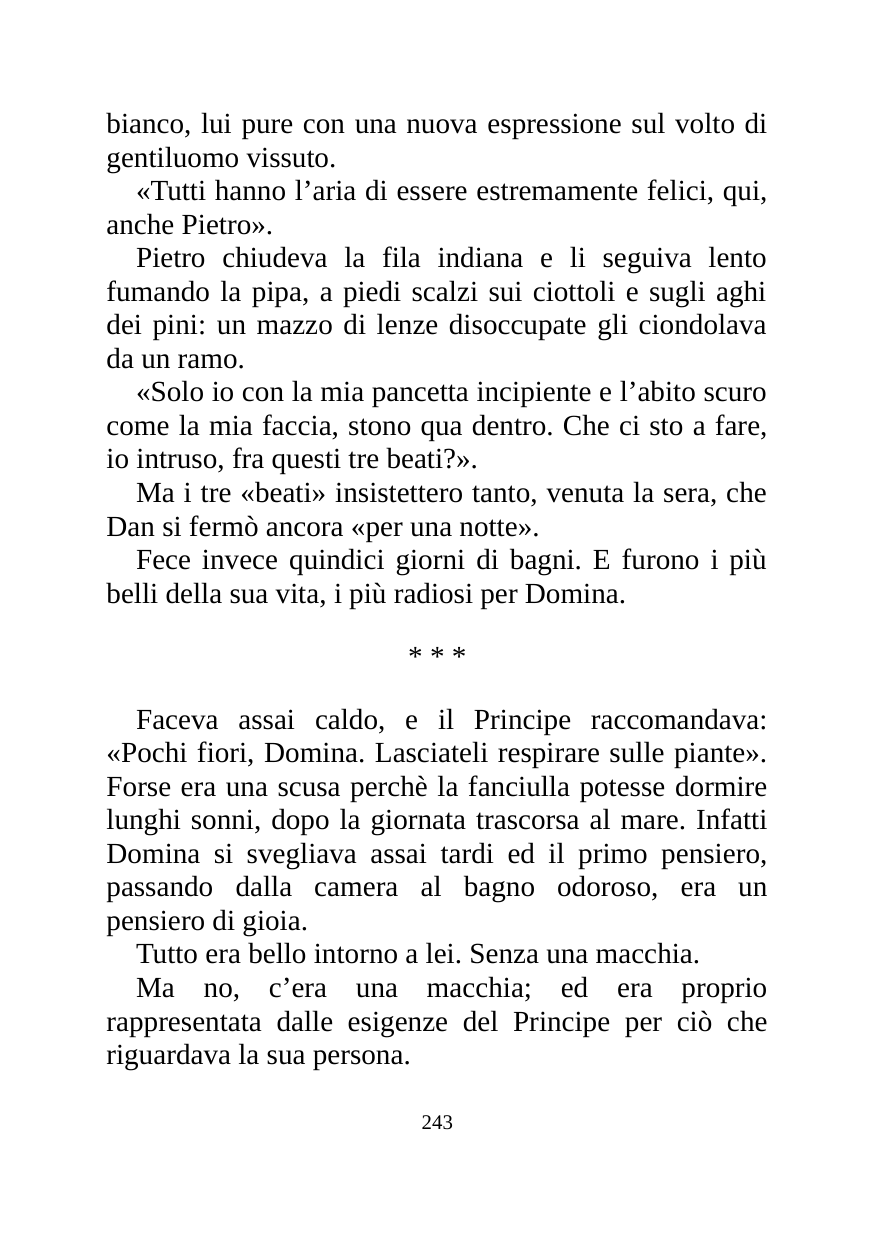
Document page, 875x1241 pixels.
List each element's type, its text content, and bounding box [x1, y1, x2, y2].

text Ma no, c’era una macchia; ed era proprio rappresentata dalle esigenze del Principe per ciò che riguardava la sua persona. [106, 970, 768, 1071]
text Faceva assai caldo, e il Principe raccomandava: «Pochi fiori, Domina. Lasciateli respirare sulle piante». Forse era una scusa perchè la fanciulla potesse dormire lunghi sonni, dopo la giornata trascorsa al mare. Infatti Domina si svegliava assai tardi ed il primo pensiero, passando dalla camera al bagno odoroso, era un pensiero di gioia. [106, 702, 768, 937]
text «Solo io con la mia pancetta incipiente e l’abito scuro come la mia faccia, stono qua dentro. Che ci sto a fare, io intruso, fra questi tre beati?». [106, 374, 768, 475]
text Tutto era bello intorno a lei. Senza una macchia. [106, 937, 768, 970]
text Ma i tre «beati» insistettero tanto, venuta la sera, che Dan si fermò ancora «per una notte». [106, 475, 768, 542]
text «Tutti hanno l’aria di essere estremamente felici, qui, anche Pietro». [106, 173, 768, 240]
text Fece invece quindici giorni di bagni. E furono i più belli della sua vita, i più radiosi per Domina. [106, 542, 768, 609]
text Pietro chiudeva la fila indiana e li seguiva lento fumando la pipa, a piedi scalzi sui ciottoli e sugli aghi dei pini: un mazzo di lenze disoccupate gli ciondolava da un ramo. [106, 240, 768, 374]
text * * * [106, 639, 768, 672]
text bianco, lui pure con una nuova espressione sul volto di gentiluomo vissuto. [106, 106, 768, 173]
